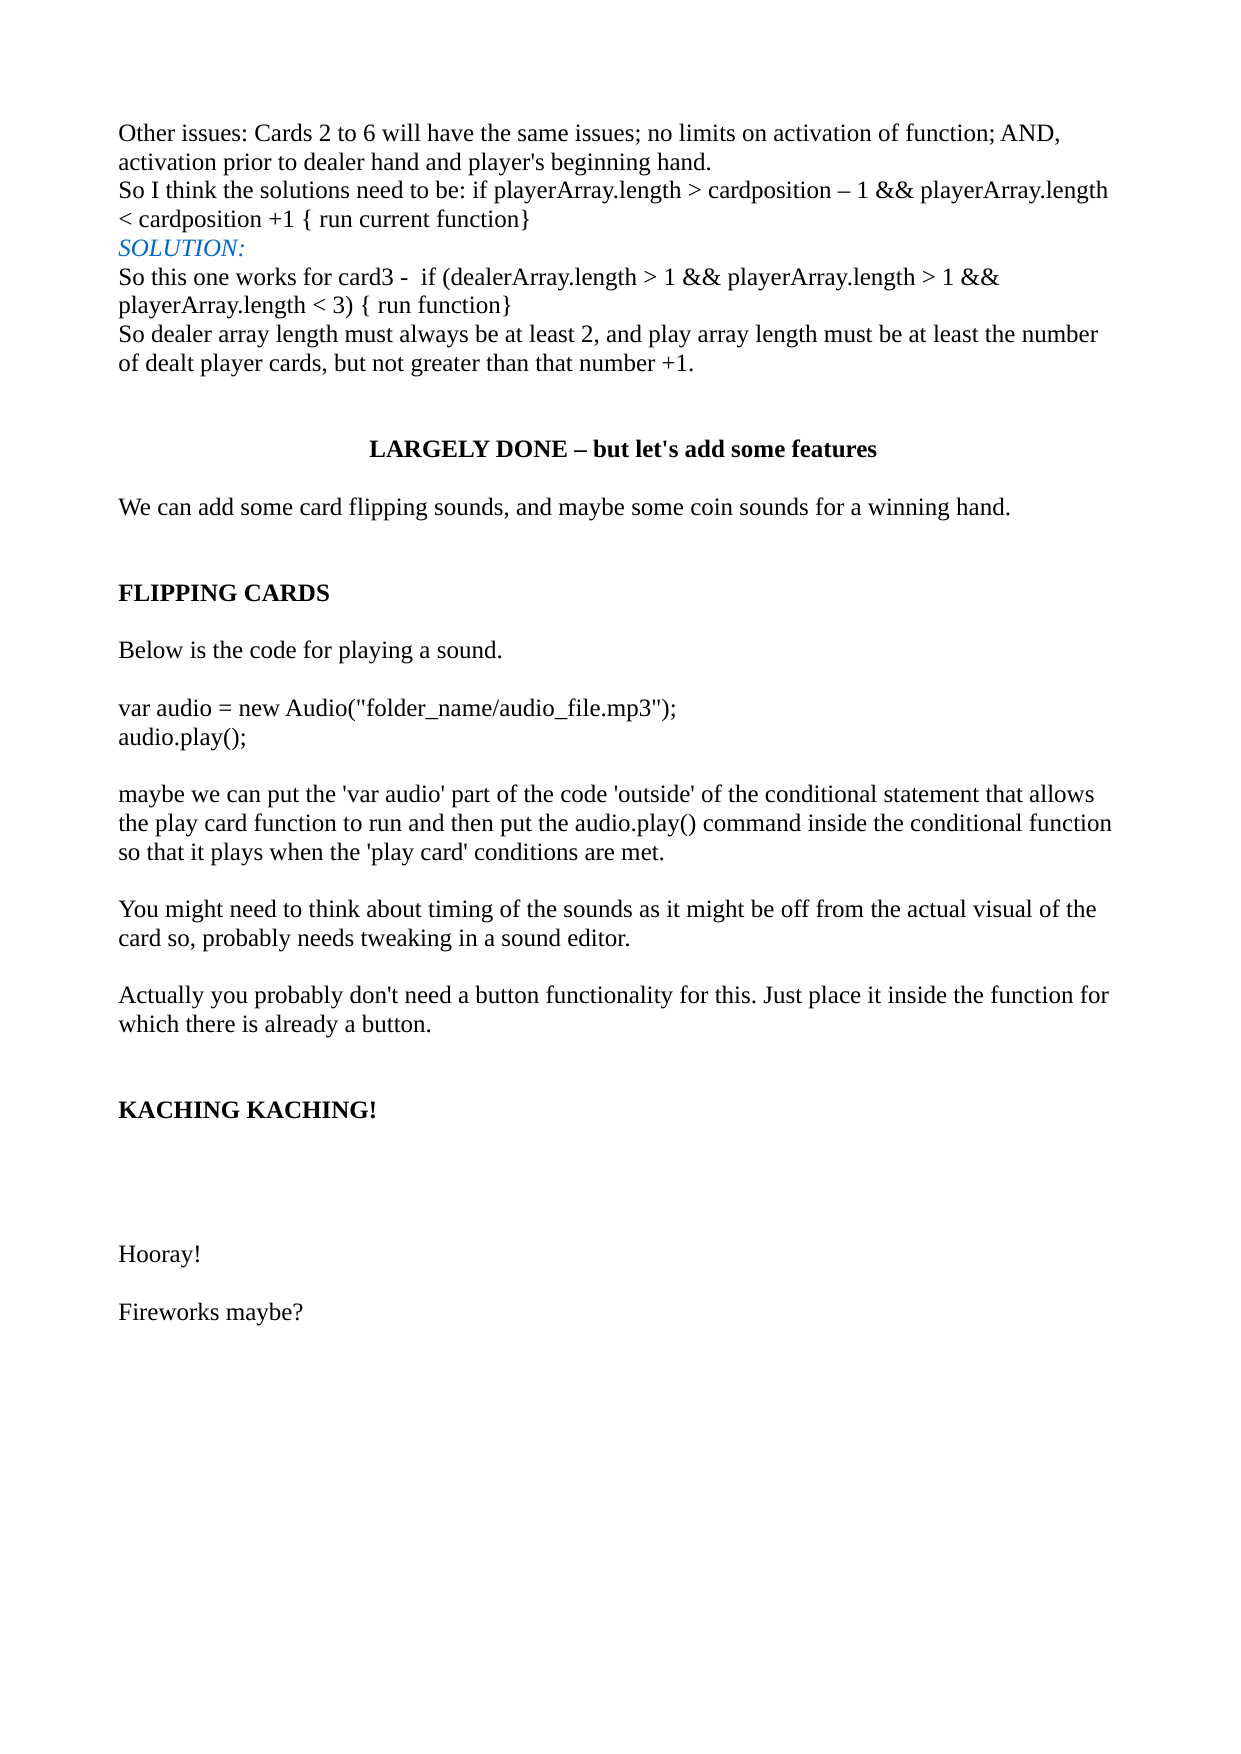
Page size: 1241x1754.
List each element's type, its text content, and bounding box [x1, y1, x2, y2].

text Fireworks maybe? [118, 1297, 1122, 1326]
text audio.play(); [118, 722, 1122, 751]
text maybe we can put the 'var audio' part of the code 'outside' of the conditional statement that allows the play card function to run and then put the audio.play() command inside the conditional function so that it plays when the 'play card' conditions are met. [118, 779, 1122, 866]
text FLIPPING CARDS [118, 578, 1122, 607]
text SOLUTION: [118, 233, 1122, 262]
text So this one works for card3 - if (dealerArray.length > 1 && playerArray.length > 1 && playerArray.length < 3) { run function} [118, 262, 1122, 319]
text KACHING KACHING! [118, 1096, 1122, 1124]
text So dealer array length must always be at least 2, and play array length must be at least the number of dealt player cards, but not greater than that number +1. [118, 319, 1122, 377]
text Actually you probably don't need a button functionality for this. Just place it inside the function for which there is already a button. [118, 981, 1122, 1038]
text Below is the code for playing a sound. [118, 636, 1122, 664]
text So I think the solutions need to be: if playerArray.length > cardposition – 1 && playerArray.length < cardposition +1 { run current function} [118, 176, 1122, 233]
text We can add some card flipping sounds, and maybe some coin sounds for a winning hand. [118, 492, 1122, 521]
text var audio = new Audio("folder_name/audio_file.mp3"); [118, 693, 1122, 722]
text LARGELY DONE – but let's add some features [118, 434, 1122, 463]
text Other issues: Cards 2 to 6 will have the same issues; no limits on activation of function; AND, activation prior to dealer hand and player's beginning hand. [118, 118, 1122, 176]
text Hooray! [118, 1239, 1122, 1268]
text You might need to think about timing of the sounds as it might be off from the actual visual of the card so, probably needs tweaking in a sound editor. [118, 894, 1122, 952]
